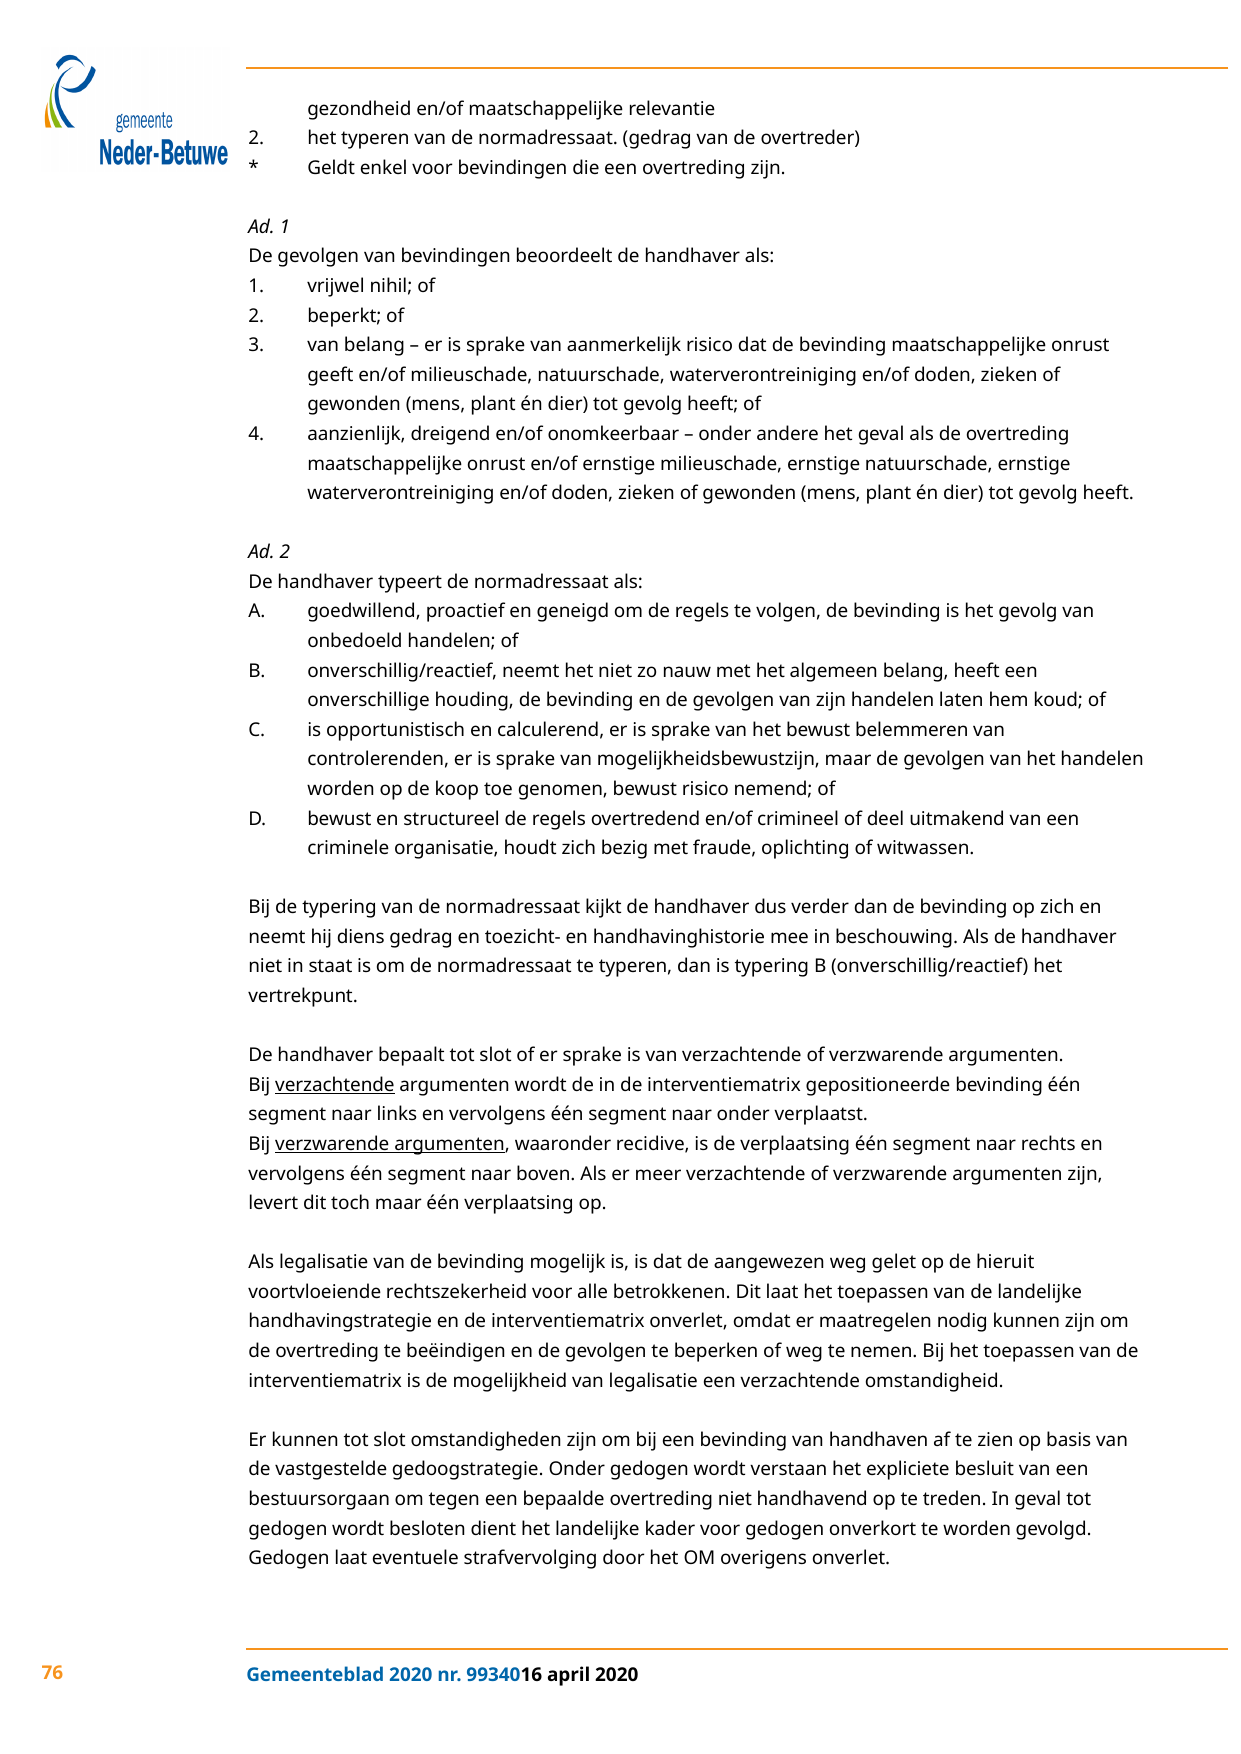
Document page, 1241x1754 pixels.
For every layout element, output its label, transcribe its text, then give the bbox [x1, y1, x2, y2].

text De gevolgen van bevindingen beoordeelt de handhaver als: [248, 243, 1152, 268]
text Ad. 2 [248, 538, 1152, 564]
list van belang – er is sprake van aanmerkelijk risico dat de bevinding maatschappelijke onrust geeft en/of milieuschade, natuurschade, waterverontreiniging en/of doden, zieken of gewonden (mens, plant én dier) tot gevolg heeft; of [248, 331, 1152, 416]
text De handhaver bepaalt tot slot of er sprake is van verzachtende of verzwarende argumenten. [248, 1041, 1152, 1067]
list bewust en structureel de regels overtredend en/of crimineel of deel uitmakend van een criminele organisatie, houdt zich bezig met fraude, oplichting of witwassen. [248, 805, 1152, 860]
list Geldt enkel voor bevindingen die een overtreding zijn. [248, 154, 1152, 180]
list goedwillend, proactief en geneigd om de regels te volgen, de bevinding is het gevolg van onbedoeld handelen; of [248, 598, 1152, 653]
list aanzienlijk, dreigend en/of onomkeerbaar – onder andere het geval als de overtreding maatschappelijke onrust en/of ernstige milieuschade, ernstige natuurschade, ernstige waterverontreiniging en/of doden, zieken of gewonden (mens, plant én dier) tot gevolg heeft. [248, 420, 1152, 505]
list het typeren van de normadressaat. (gedrag van de overtreder) [248, 124, 1152, 150]
text Er kunnen tot slot omstandigheden zijn om bij een bevinding van handhaven af te zien op basis van de vastgestelde gedoogstrategie. Onder gedogen wordt verstaan het expliciete besluit van een bestuursorgaan om tegen een bepaalde overtreding niet handhavend op te treden. In geval tot gedogen wordt besloten dient het landelijke kader voor gedogen onverkort te worden gevolgd. [248, 1426, 1152, 1541]
list gezondheid en/of maatschappelijke relevantie [248, 95, 1152, 121]
text Bij verzachtende argumenten wordt de in de interventiematrix gepositioneerde bevinding één segment naar links en vervolgens één segment naar onder verplaatst. [248, 1071, 1152, 1126]
text Gedogen laat eventuele strafvervolging door het OM overigens onverlet. [248, 1544, 1152, 1570]
text De handhaver typeert de normadressaat als: [248, 568, 1152, 594]
list beperkt; of [248, 302, 1152, 328]
text Bij de typering van de normadressaat kijkt de handhaver dus verder dan de bevinding op zich en neemt hij diens gedrag en toezicht- en handhavinghistorie mee in beschouwing. Als de handhaver niet in staat is om de normadressaat te typeren, dan is typering B (onverschillig/reactief) het vertrekpunt. [248, 893, 1152, 1008]
text Bij verzwarende argumenten, waaronder recidive, is de verplaatsing één segment naar rechts en vervolgens één segment naar boven. Als er meer verzachtende of verzwarende argumenten zijn, levert dit toch maar één verplaatsing op. [248, 1130, 1152, 1215]
picture [41, 47, 231, 172]
text Ad. 1 [248, 213, 1152, 239]
list vrijwel nihil; of [248, 272, 1152, 298]
list is opportunistisch en calculerend, er is sprake van het bewust belemmeren van controlerenden, er is sprake van mogelijkheidsbewustzijn, maar de gevolgen van het handelen worden op de koop toe genomen, bewust risico nemend; of [248, 716, 1152, 801]
text Als legalisatie van de bevinding mogelijk is, is dat de aangewezen weg gelet op de hieruit voortvloeiende rechtszekerheid voor alle betrokkenen. Dit laat het toepassen van de landelijke handhavingstrategie en de interventiematrix onverlet, omdat er maatregelen nodig kunnen zijn om de overtreding te beëindigen en de gevolgen te beperken of weg te nemen. Bij het toepassen van de interventiematrix is de mogelijkheid van legalisatie een verzachtende omstandigheid. [248, 1248, 1152, 1393]
list onverschillig/reactief, neemt het niet zo nauw met het algemeen belang, heeft een onverschillige houding, de bevinding en de gevolgen van zijn handelen laten hem koud; of [248, 657, 1152, 712]
